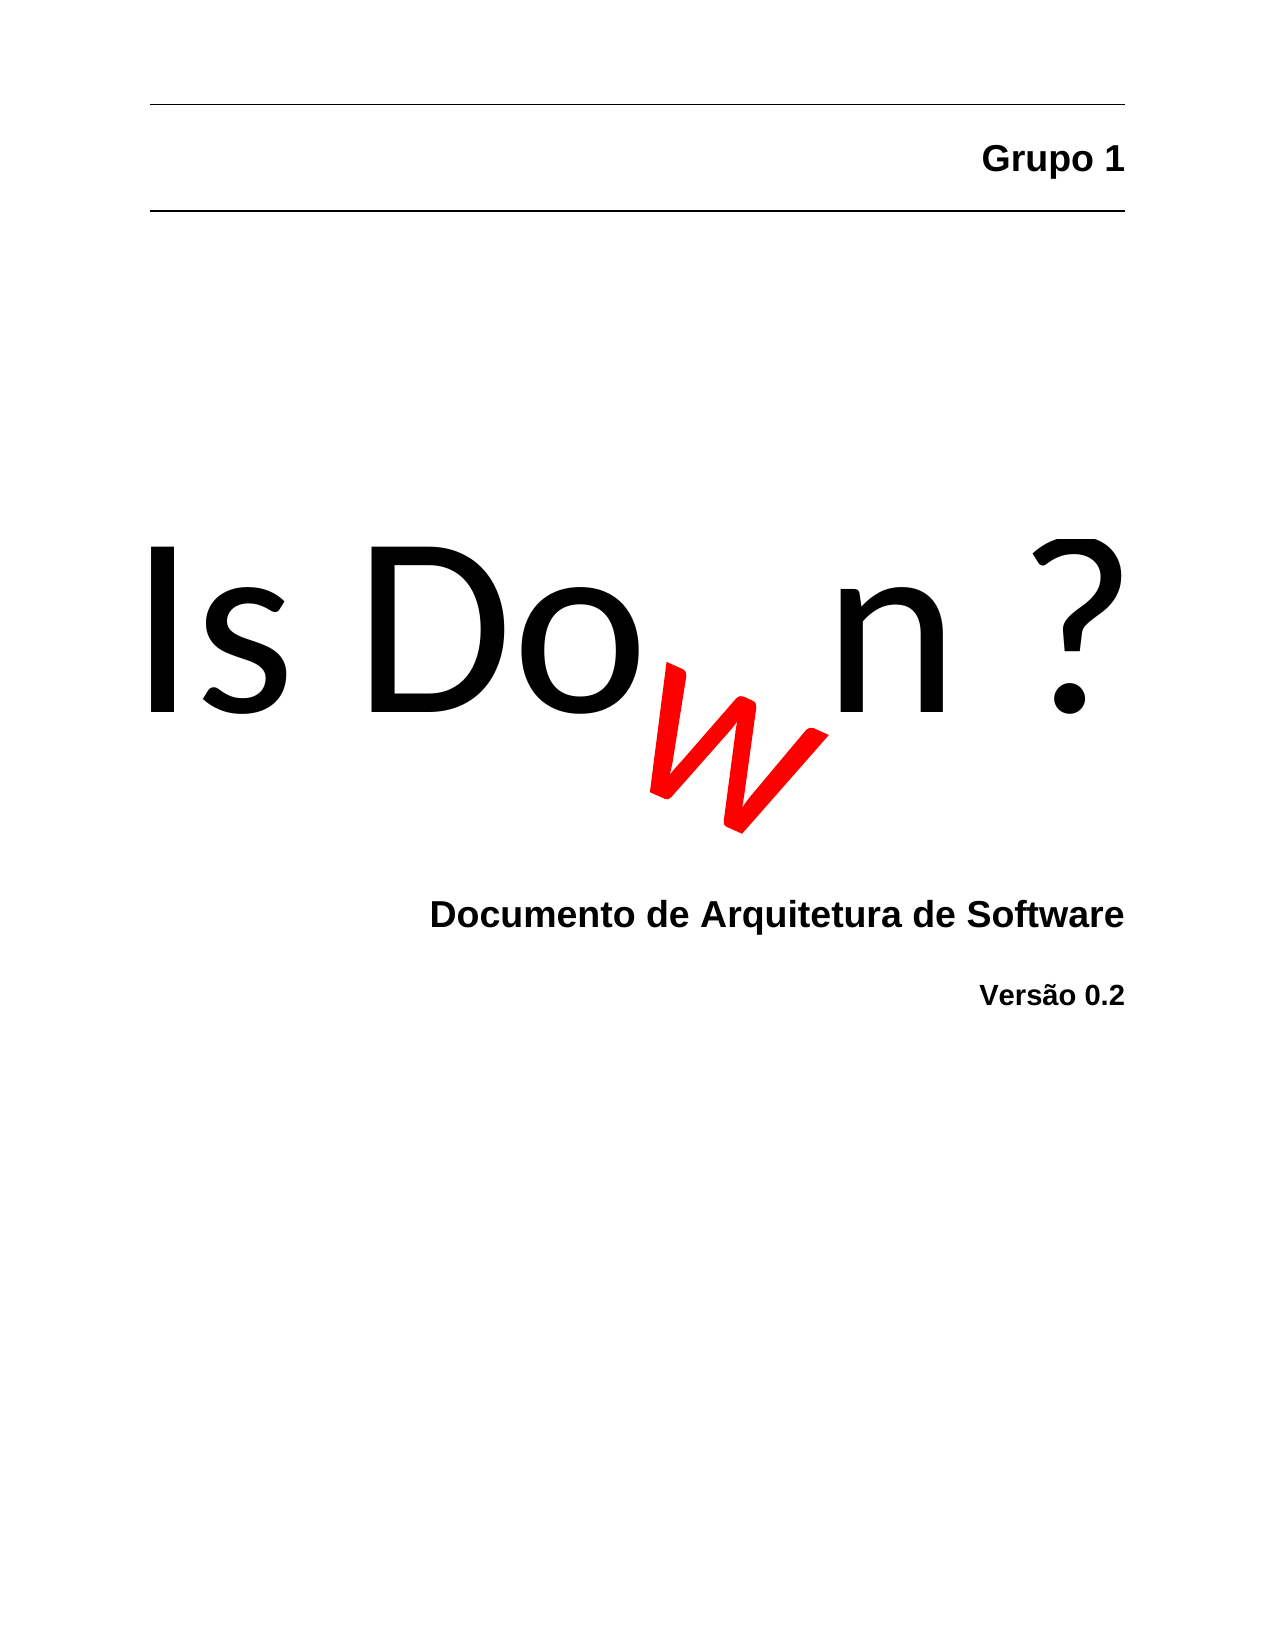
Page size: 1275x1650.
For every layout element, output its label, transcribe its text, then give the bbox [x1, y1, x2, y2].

subtitle Versão 0.2 [150, 978, 1125, 1012]
subtitle Documento de Arquitetura de Software [150, 892, 1125, 935]
